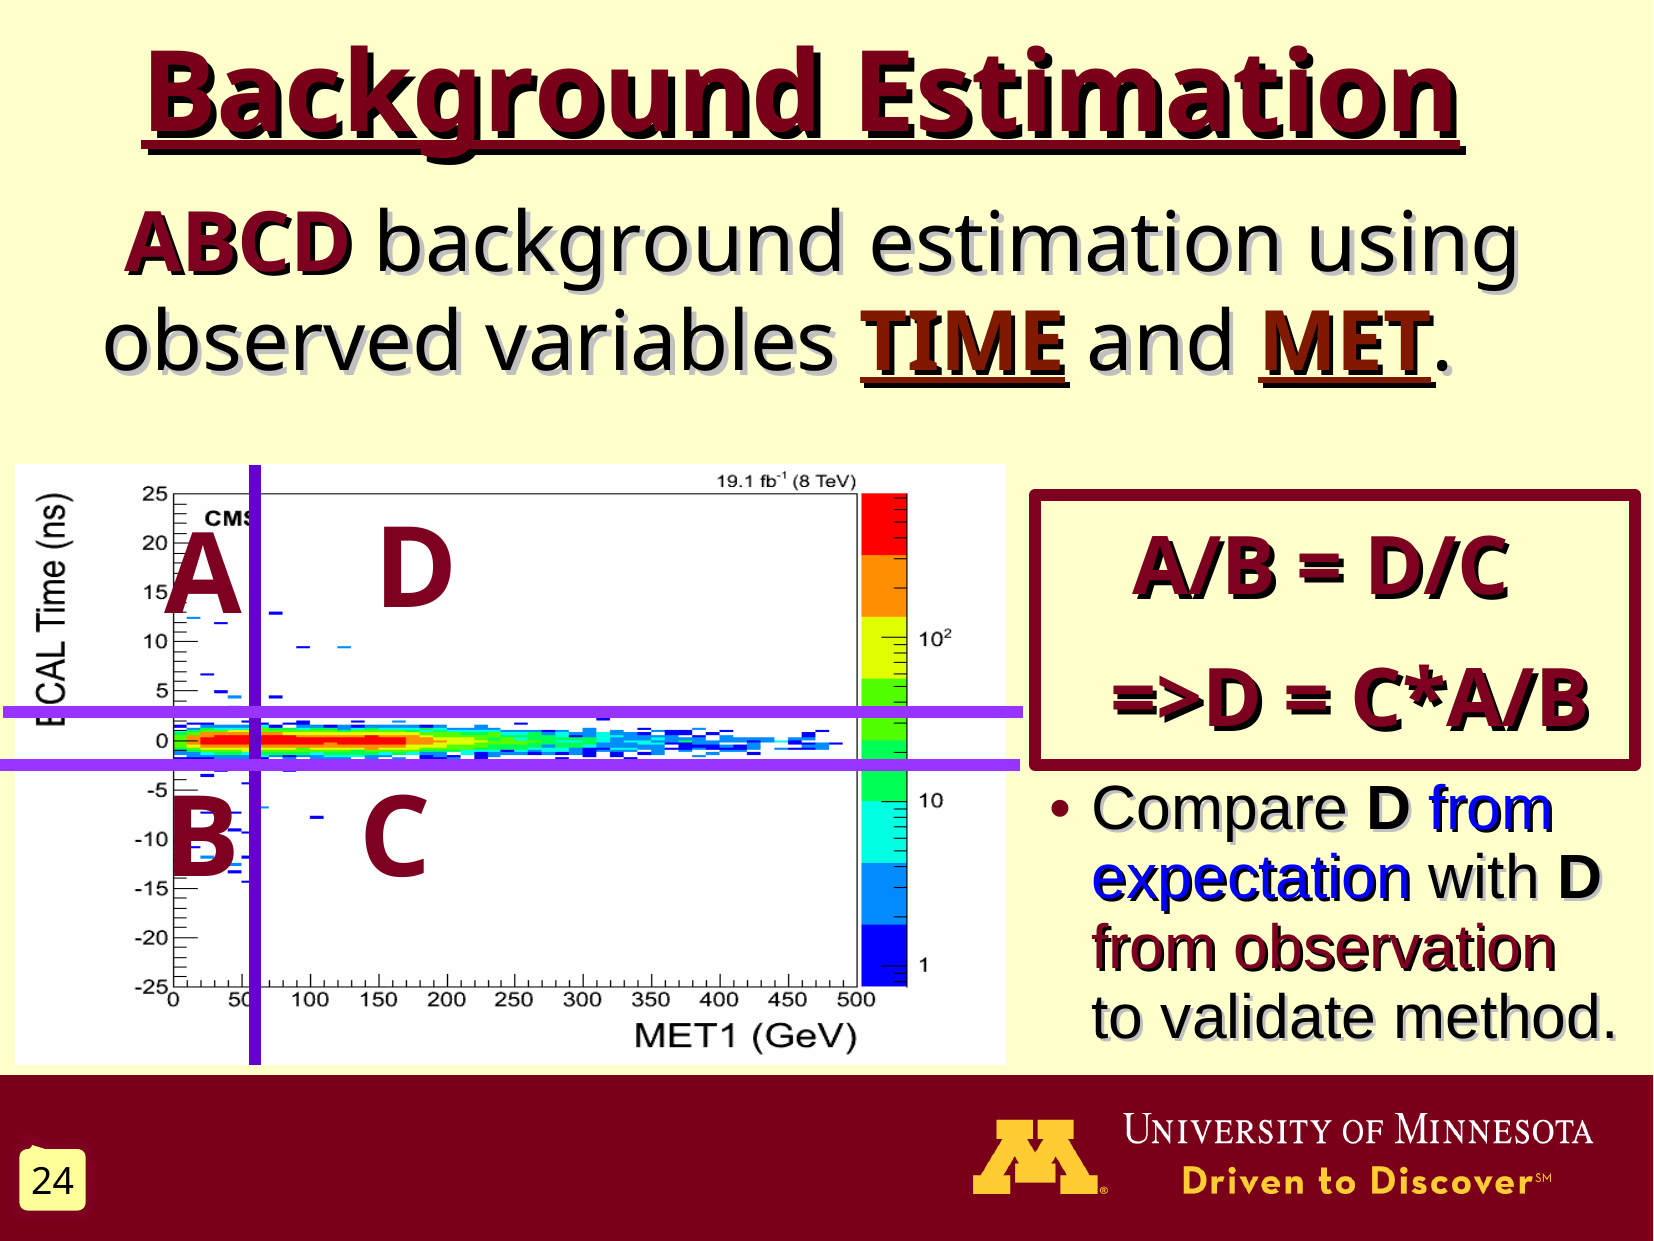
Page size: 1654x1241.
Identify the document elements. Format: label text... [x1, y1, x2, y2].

list A/B = D/C =>D = C*A/B [1035, 495, 1636, 765]
picture [15, 718, 249, 759]
list ABCD background estimation using observed variables TIME and MET. [30, 180, 1636, 1006]
picture [261, 718, 1006, 759]
text_box 24 [15, 1137, 91, 1216]
text_box A [150, 486, 271, 713]
text_box D [360, 480, 481, 706]
picture [15, 771, 249, 1066]
title Background Estimation [126, 11, 1532, 163]
text_box C [345, 749, 466, 976]
list Compare D from expectation with D from observation to validate method. [1035, 765, 1636, 1081]
picture [15, 464, 1006, 706]
picture [0, 1075, 1654, 1241]
text_box B [150, 749, 271, 976]
picture [250, 771, 1006, 1066]
